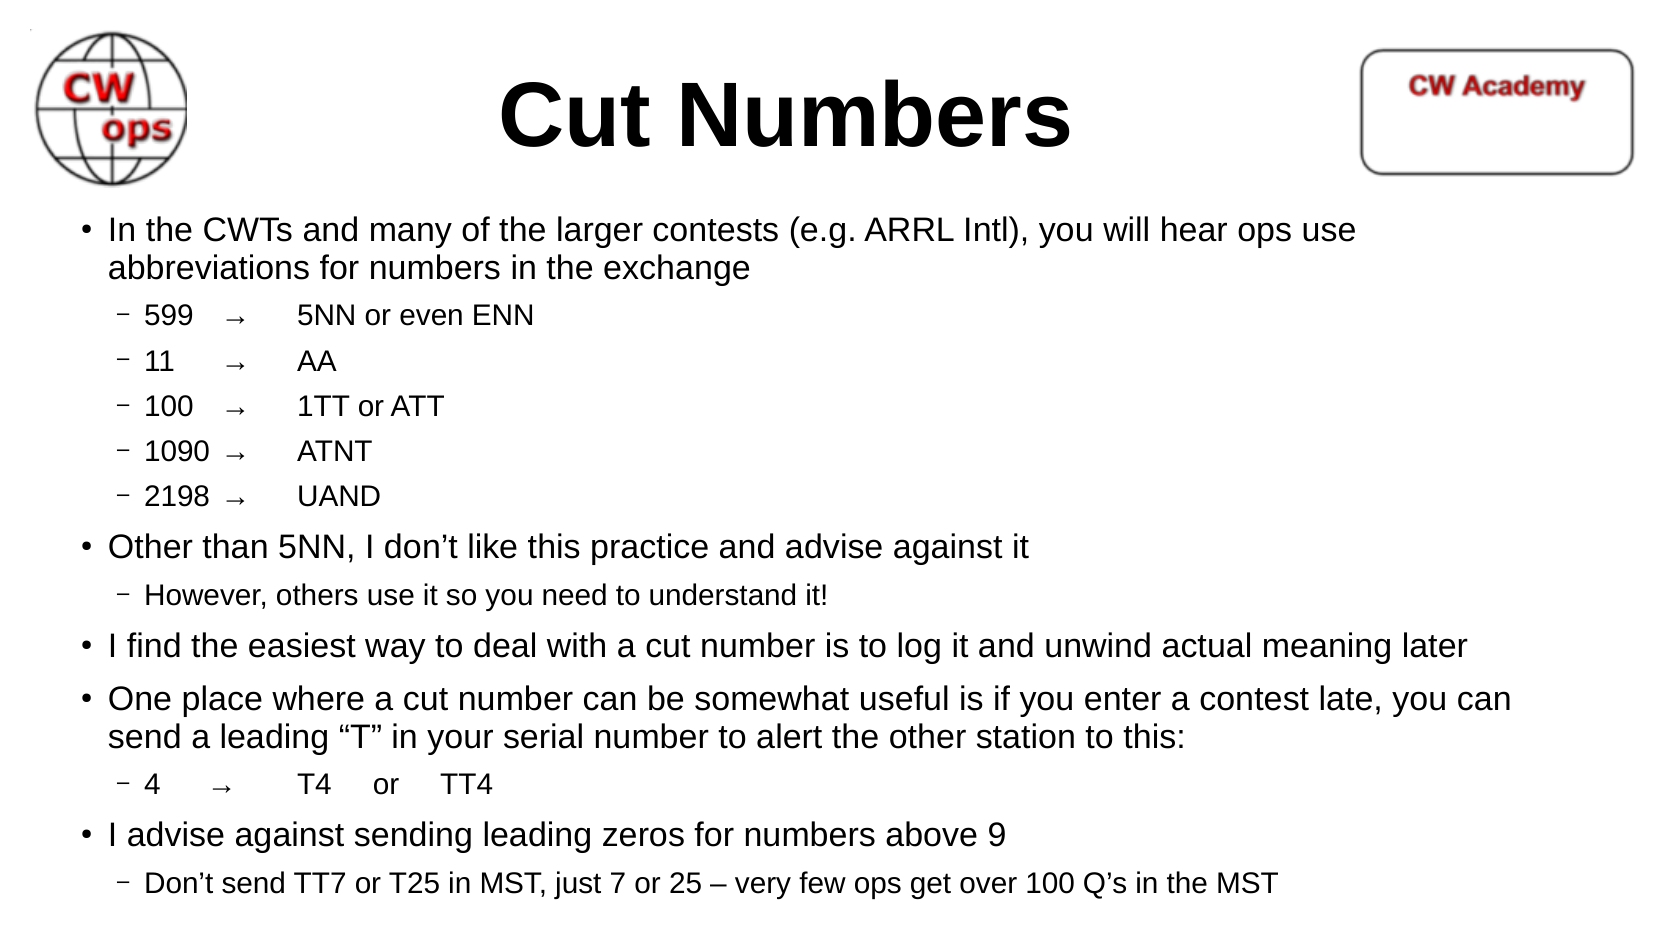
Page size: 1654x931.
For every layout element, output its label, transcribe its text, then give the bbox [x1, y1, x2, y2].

picture [1531, 37, 1640, 186]
list In the CWTs and many of the larger contests (e.g. ARRL Intl), you will hear ops use abbreviations for numbers in the exchange 599 → 5NN or even ENN 11 → AA 100 → 1TT or ATT 1090 → ATNT 2198 → UAND Other than 5NN, I don’t like this practice and advise against it However, others use it so you need to understand it! I find the easiest way to deal with a cut number is to log it and unwind actual meaning later One place where a cut number can be somewhat useful is if you enter a contest late, you can send a leading “T” in your serial number to alert the other station to this: 4 → T4 or TT4 I advise against sending leading zeros for numbers above 9 Don’t send TT7 or T25 in MST, just 7 or 25 – very few ops get over 100 Q’s in the MST [71, 210, 1561, 901]
title Cut Numbers [41, 37, 1531, 193]
picture [30, 29, 187, 180]
